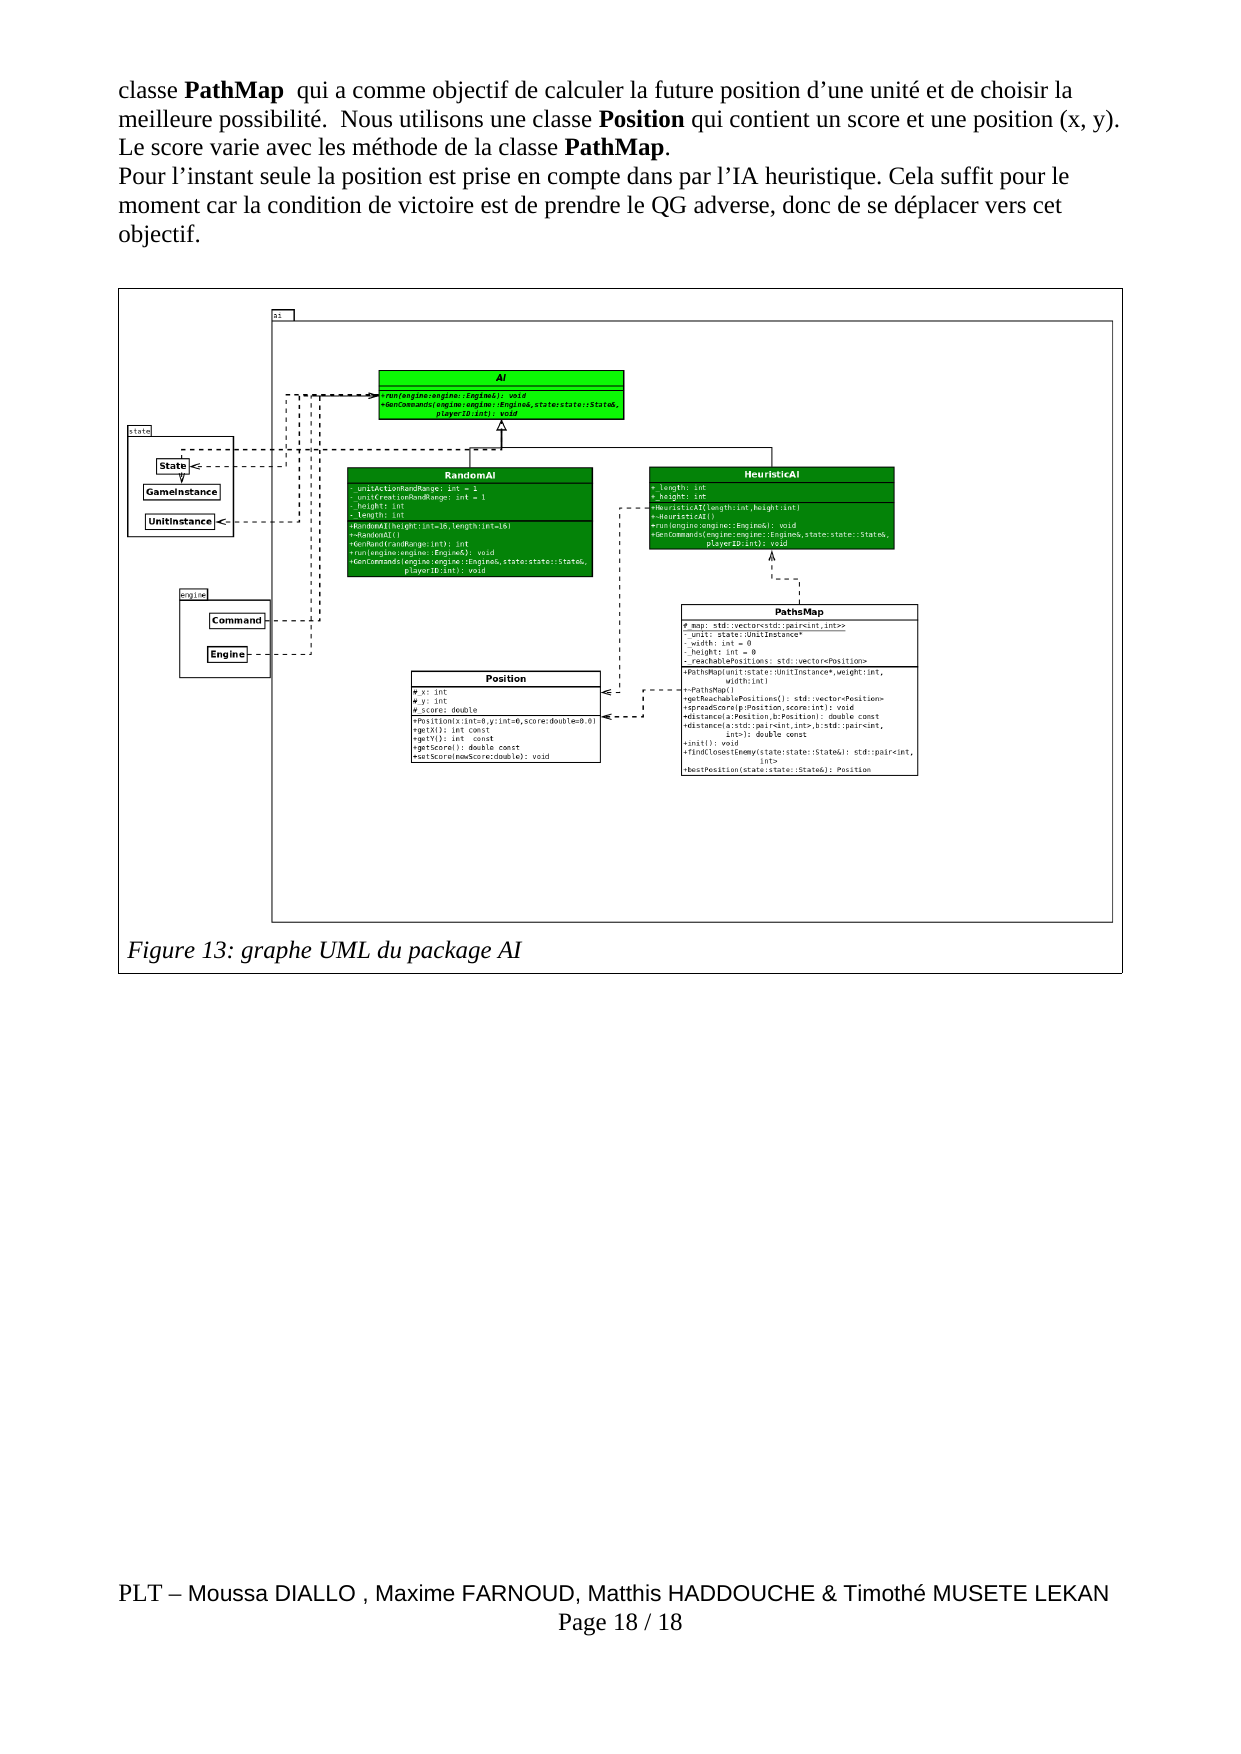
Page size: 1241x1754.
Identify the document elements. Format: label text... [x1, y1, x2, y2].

text classe PathMap qui a comme objectif de calculer la future position d’une unité et de choisir la meilleure possibilité. Nous utilisons une classe Position qui contient un score et une position (x, y). Le score varie avec les méthode de la classe PathMap. [118, 75, 1122, 161]
picture [127, 309, 1114, 923]
text Pour l’instant seule la position est prise en compte dans par l’IA heuristique. Cela suffit pour le moment car la condition de victoire est de prendre le QG adverse, donc de se déplacer vers cet objectif. [118, 161, 1122, 247]
text Figure 13: graphe UML du package AI [127, 923, 1113, 964]
